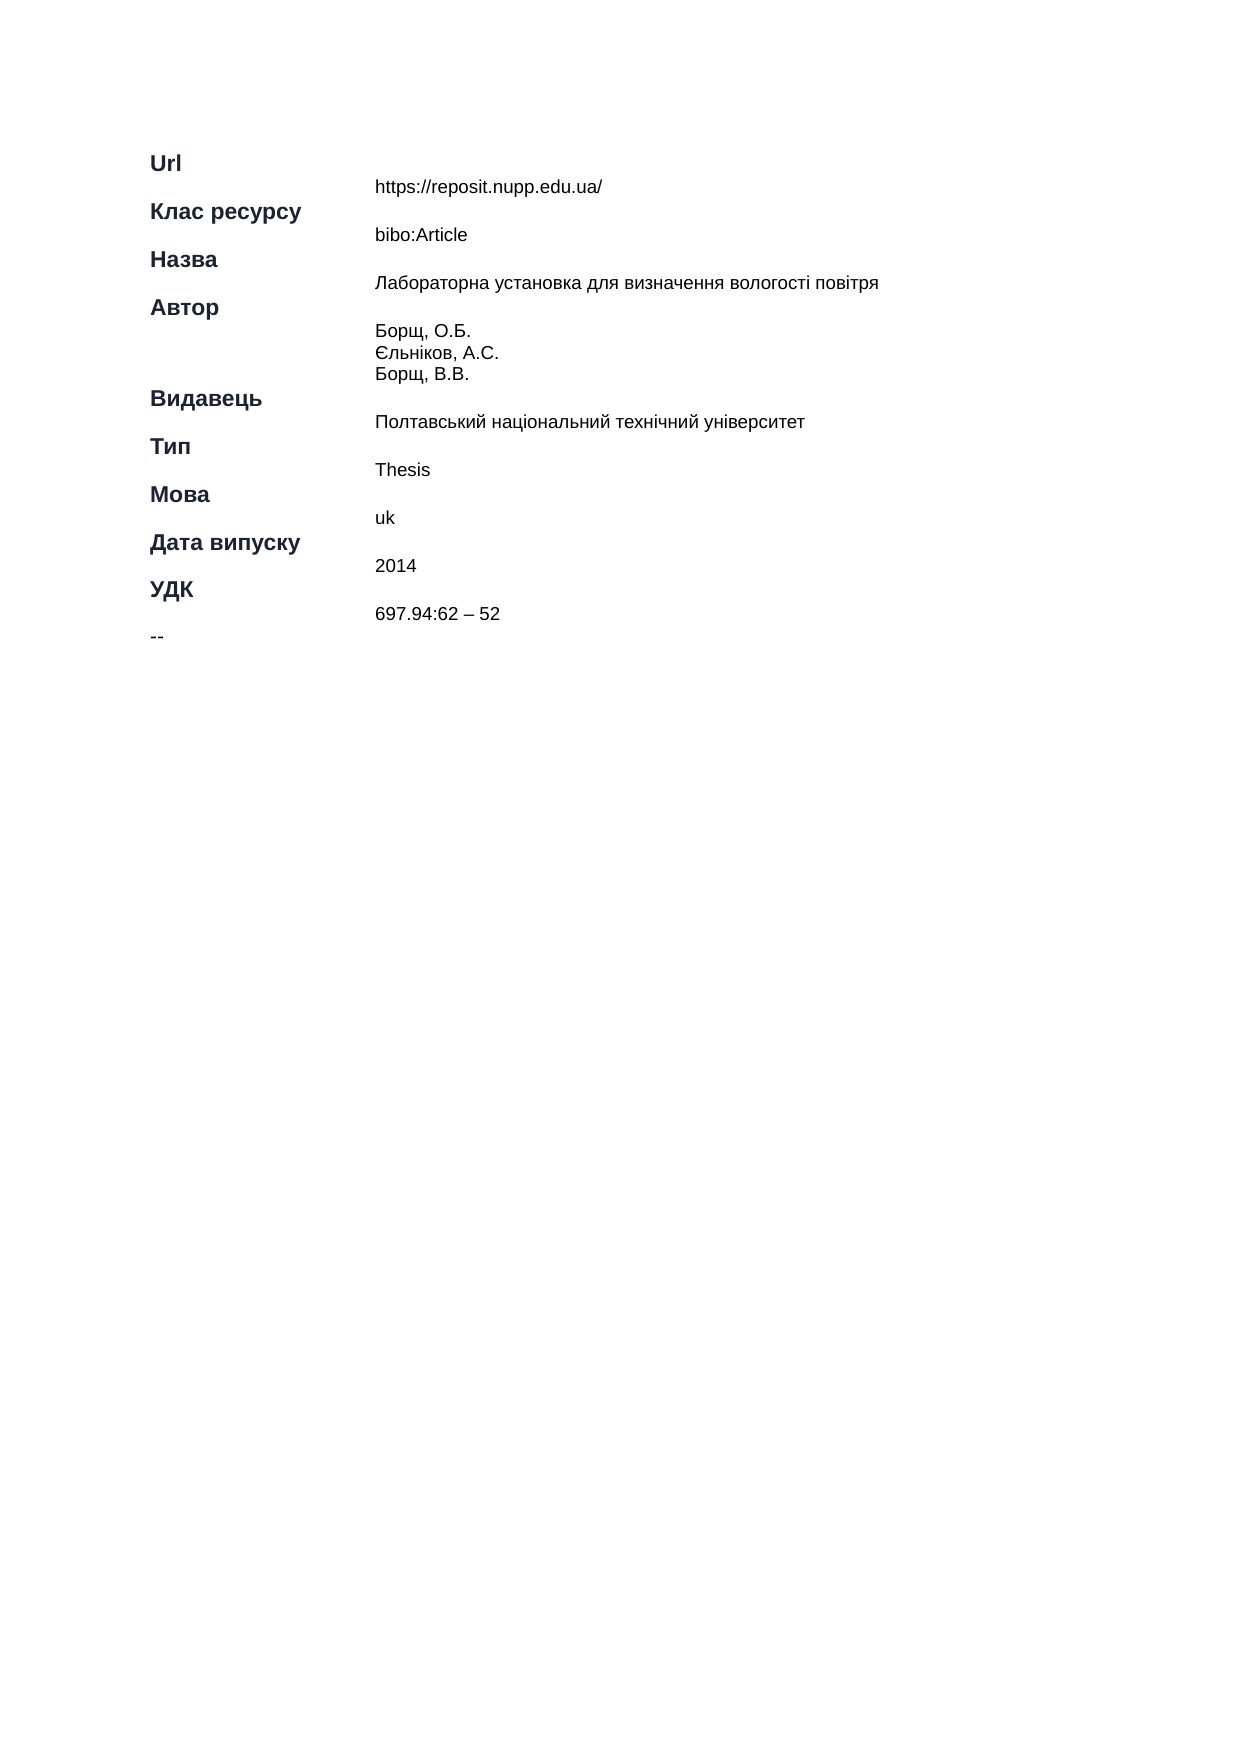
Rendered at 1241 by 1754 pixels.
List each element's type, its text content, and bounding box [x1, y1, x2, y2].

text Борщ, В.В. [375, 363, 1090, 385]
text Мова [150, 481, 1090, 507]
text Борщ, О.Б. [375, 320, 1090, 342]
text 697.94:62 – 52 [375, 603, 1090, 624]
text Тип [150, 433, 1090, 459]
text Полтавський національний технічний університет [375, 411, 1090, 433]
text Автор [150, 294, 1090, 320]
text УДК [150, 576, 1090, 603]
text Єльніков, А.С. [375, 342, 1090, 363]
text 2014 [375, 555, 1090, 576]
text https://reposit.nupp.edu.ua/ [375, 176, 1090, 198]
text uk [375, 507, 1090, 528]
text Лабораторна установка для визначення вологості повітря [375, 272, 1090, 294]
text Назва [150, 246, 1090, 272]
text Url [150, 150, 1090, 176]
text Клас ресурсу [150, 198, 1090, 224]
text Thesis [375, 459, 1090, 481]
text Видавець [150, 385, 1090, 411]
text -- [150, 624, 1090, 648]
text bibo:Article [375, 224, 1090, 246]
text Дата випуску [150, 528, 1090, 555]
